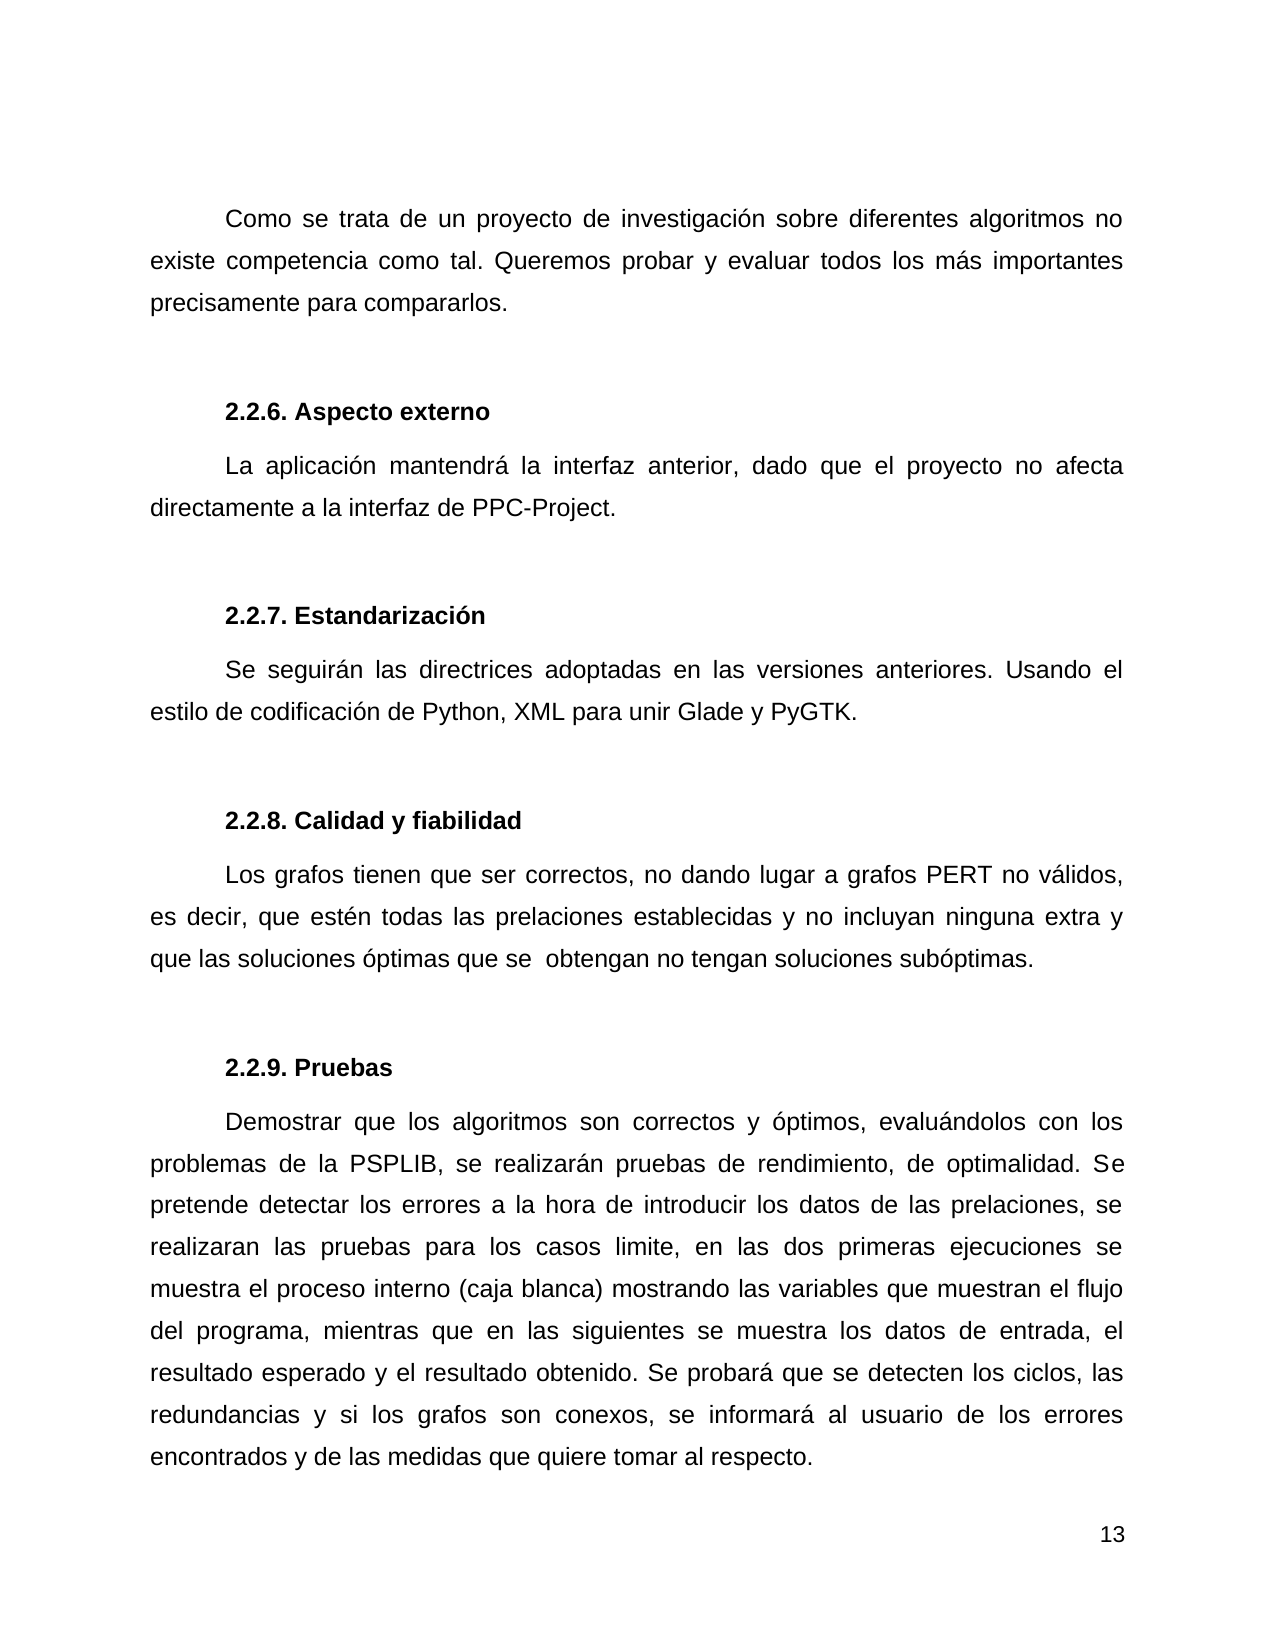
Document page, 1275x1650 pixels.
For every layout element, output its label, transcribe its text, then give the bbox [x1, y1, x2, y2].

text 2.2.8. Calidad y fiabilidad [150, 807, 1125, 835]
text Como se trata de un proyecto de investigación sobre diferentes algoritmos no existe competencia como tal. Queremos probar y evaluar todos los más importantes precisamente para compararlos. [150, 205, 1125, 317]
text 2.2.7. Estandarización [150, 602, 1125, 630]
text Los grafos tienen que ser correctos, no dando lugar a grafos PERT no válidos, es decir, que estén todas las prelaciones establecidas y no incluyan ninguna extra y que las soluciones óptimas que se obtengan no tengan soluciones subóptimas. [150, 861, 1125, 973]
text Demostrar que los algoritmos son correctos y óptimos, evaluándolos con los problemas de la PSPLIB, se realizarán pruebas de rendimiento, de optimalidad. Se pretende detectar los errores a la hora de introducir los datos de las prelaciones, se realizaran las pruebas para los casos limite, en las dos primeras ejecuciones se muestra el proceso interno (caja blanca) mostrando las variables que muestran el flujo del programa, mientras que en las siguientes se muestra los datos de entrada, el resultado esperado y el resultado obtenido. Se probará que se detecten los ciclos, las redundancias y si los grafos son conexos, se informará al usuario de los errores encontrados y de las medidas que quiere tomar al respecto. [150, 1108, 1125, 1471]
text La aplicación mantendrá la interfaz anterior, dado que el proyecto no afecta directamente a la interfaz de PPC-Project. [150, 452, 1125, 521]
text 2.2.6. Aspecto externo [150, 397, 1125, 425]
text 2.2.9. Pruebas [150, 1053, 1125, 1081]
text Se seguirán las directrices adoptadas en las versiones anteriores. Usando el estilo de codificación de Python, XML para unir Glade y PyGTK. [150, 656, 1125, 726]
